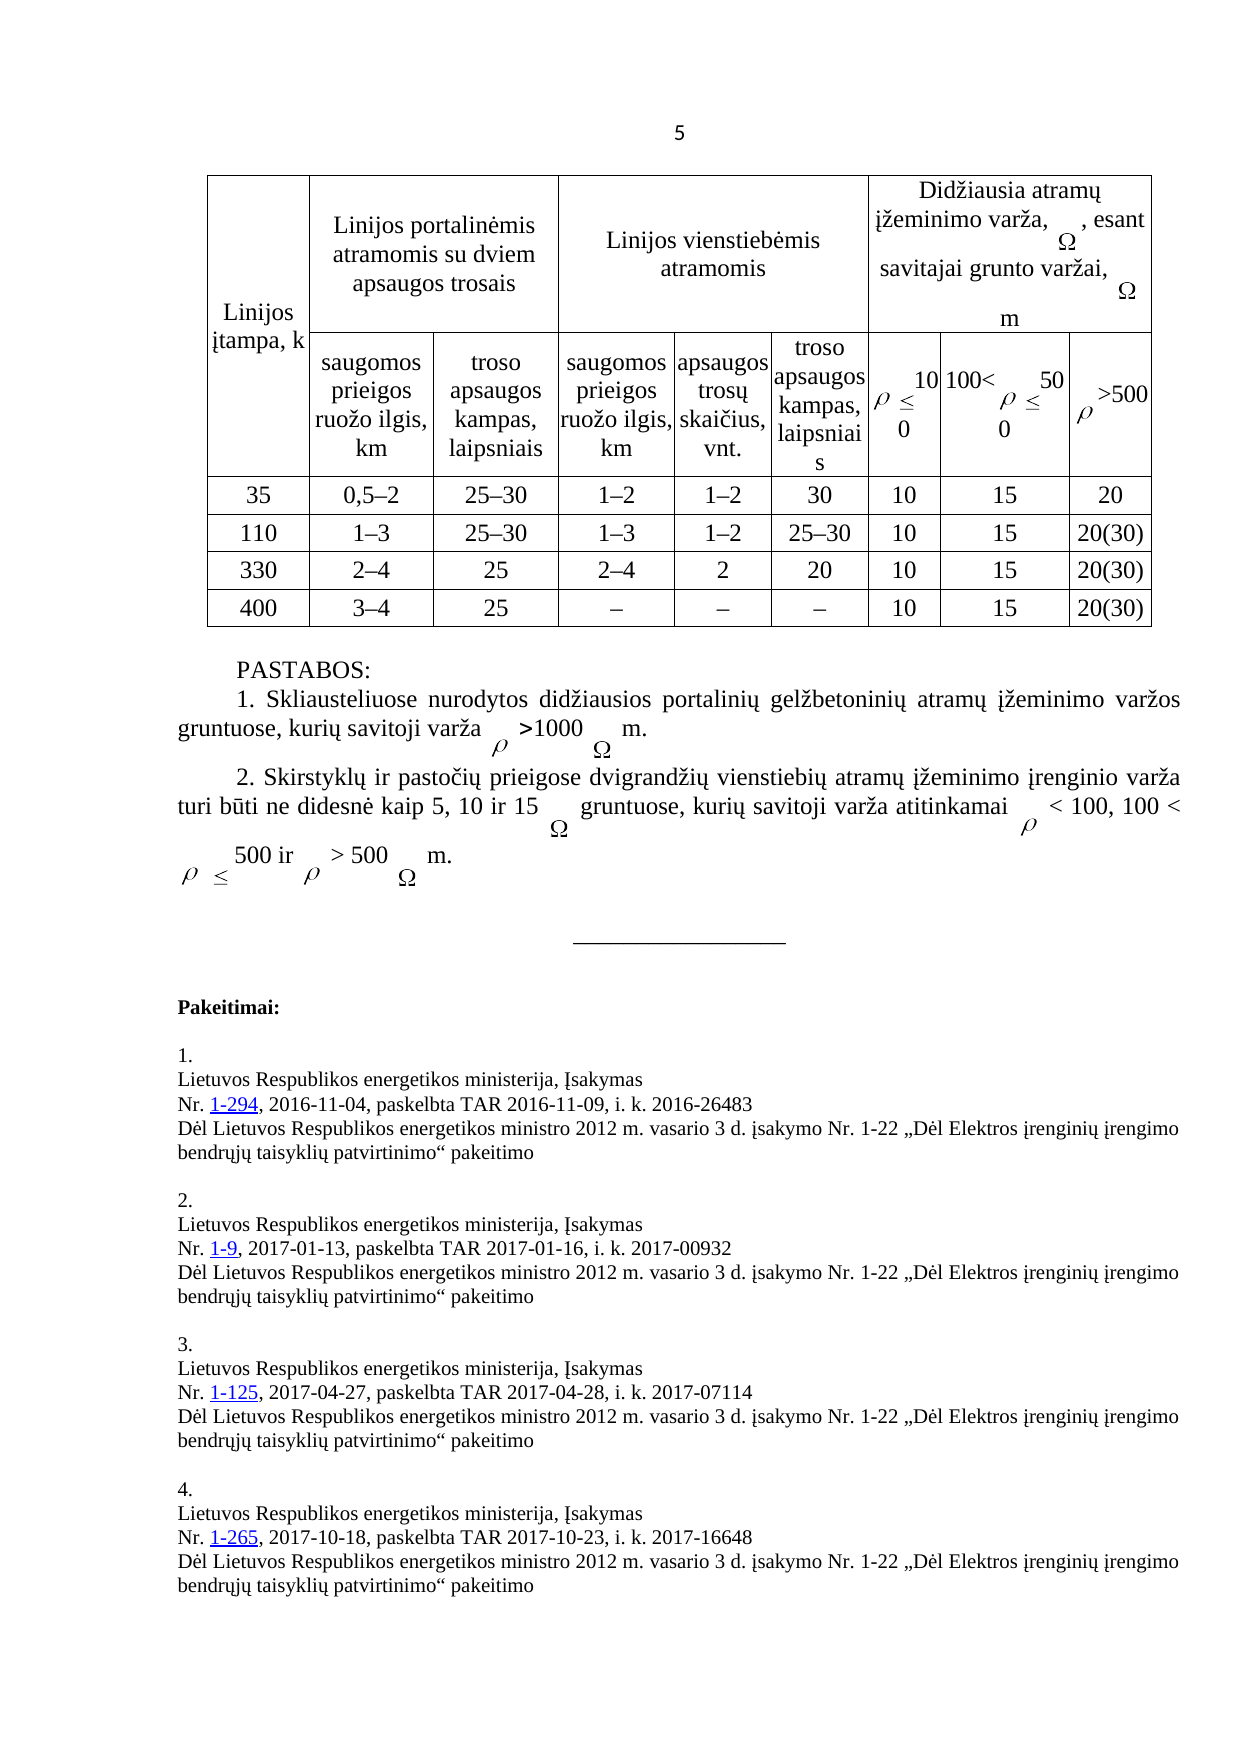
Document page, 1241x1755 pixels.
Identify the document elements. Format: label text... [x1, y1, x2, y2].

text Nr. 1-265, 2017-10-18, paskelbta TAR 2017-10-23, i. k. 2017-16648 [177, 1524, 1181, 1549]
table_cell apsaugos trosų skaičius, vnt. [675, 333, 771, 476]
text Dėl Lietuvos Respublikos energetikos ministro 2012 m. vasario 3 d. įsakymo Nr. 1-22 „Dėl Elektros įrenginių įrengimo bendrųjų taisyklių patvirtinimo“ pakeitimo [177, 1116, 1181, 1164]
table_cell 1–2 [675, 477, 771, 513]
table_cell 330 [208, 552, 309, 588]
text Lietuvos Respublikos energetikos ministerija, Įsakymas [177, 1501, 1181, 1524]
table_cell 10 [869, 515, 940, 551]
table_cell 15 [941, 515, 1069, 551]
table_cell 100 [869, 333, 940, 476]
table_cell 25–30 [772, 515, 868, 551]
table_cell 20(30) [1070, 515, 1151, 551]
table_cell 15 [941, 552, 1069, 588]
table_cell 110 [208, 515, 309, 551]
text Pakeitimai: [177, 995, 1181, 1019]
table_cell 3–4 [310, 590, 433, 626]
text Dėl Lietuvos Respublikos energetikos ministro 2012 m. vasario 3 d. įsakymo Nr. 1-22 „Dėl Elektros įrenginių įrengimo bendrųjų taisyklių patvirtinimo“ pakeitimo [177, 1260, 1181, 1308]
text 3. [177, 1332, 1181, 1356]
text 2. Skirstyklų ir pastočių prieigose dvigrandžių vienstiebių atramų įžeminimo įrenginio varža turi būti ne didesnė kaip 5, 10 ir 15 gruntuose, kurių savitoji varža atitinkamai < 100, 100 < 500 ir > 500 m. [177, 762, 1181, 889]
text 1. [177, 1043, 1181, 1067]
table_cell 20 [1070, 477, 1151, 513]
text Nr. 1-125, 2017-04-27, paskelbta TAR 2017-04-28, i. k. 2017-07114 [177, 1380, 1181, 1404]
table_cell 25–30 [434, 515, 558, 551]
table_cell 1–2 [675, 515, 771, 551]
text Nr. 1-294, 2016-11-04, paskelbta TAR 2016-11-09, i. k. 2016-26483 [177, 1091, 1181, 1116]
text Dėl Lietuvos Respublikos energetikos ministro 2012 m. vasario 3 d. įsakymo Nr. 1-22 „Dėl Elektros įrenginių įrengimo bendrųjų taisyklių patvirtinimo“ pakeitimo [177, 1549, 1181, 1597]
table_cell 400 [208, 590, 309, 626]
text 1. Skliausteliuose nurodytos didžiausios portalinių gelžbetoninių atramų įžeminimo varžos gruntuose, kurių savitoji varža 1000 m. [177, 684, 1181, 762]
text Lietuvos Respublikos energetikos ministerija, Įsakymas [177, 1356, 1181, 1380]
table_cell 10 [869, 477, 940, 513]
table_header Linijos vienstiebėmis atramomis [559, 176, 868, 332]
table_header Linijos įtampa, k [208, 176, 309, 476]
table_cell 25 [434, 590, 558, 626]
table_cell 20(30) [1070, 552, 1151, 588]
table_cell 10 [869, 552, 940, 588]
table_cell 35 [208, 477, 309, 513]
table_cell troso apsaugos kampas, laipsniais [434, 333, 558, 476]
table_cell 2–4 [559, 552, 674, 588]
table_cell – [559, 590, 674, 626]
table_header Linijos portalinėmis atramomis su dviem apsaugos trosais [310, 176, 558, 332]
table_cell 2 [675, 552, 771, 588]
table_cell 0,5–2 [310, 477, 433, 513]
table_cell troso apsaugos kampas, laipsniais [772, 333, 868, 476]
text _________________ [177, 918, 1181, 947]
text Nr. 1-9, 2017-01-13, paskelbta TAR 2017-01-16, i. k. 2017-00932 [177, 1236, 1181, 1260]
table_cell >500 [1070, 333, 1151, 476]
table_cell 20 [772, 552, 868, 588]
table_cell 25 [434, 552, 558, 588]
table_cell 15 [941, 477, 1069, 513]
table_cell 10 [869, 590, 940, 626]
table_cell 1–3 [310, 515, 433, 551]
text 2. [177, 1188, 1181, 1212]
table_cell saugomos prieigos ruožo ilgis, km [310, 333, 433, 476]
text Dėl Lietuvos Respublikos energetikos ministro 2012 m. vasario 3 d. įsakymo Nr. 1-22 „Dėl Elektros įrenginių įrengimo bendrųjų taisyklių patvirtinimo“ pakeitimo [177, 1404, 1181, 1452]
text PASTABOS: [177, 655, 1181, 684]
table_cell 15 [941, 590, 1069, 626]
table_cell – [772, 590, 868, 626]
table_header Didžiausia atramų įžeminimo varža, , esant savitajai grunto varžai, m [869, 176, 1151, 332]
table_cell 20(30) [1070, 590, 1151, 626]
table_cell 1–3 [559, 515, 674, 551]
table_cell 1–2 [559, 477, 674, 513]
table_cell – [675, 590, 771, 626]
text 4. [177, 1476, 1181, 1501]
text Lietuvos Respublikos energetikos ministerija, Įsakymas [177, 1212, 1181, 1236]
table_cell 100<500 [941, 333, 1069, 476]
text Lietuvos Respublikos energetikos ministerija, Įsakymas [177, 1067, 1181, 1091]
table_cell 2–4 [310, 552, 433, 588]
table_cell 25–30 [434, 477, 558, 513]
table_cell 30 [772, 477, 868, 513]
table_cell saugomos prieigos ruožo ilgis, km [559, 333, 674, 476]
